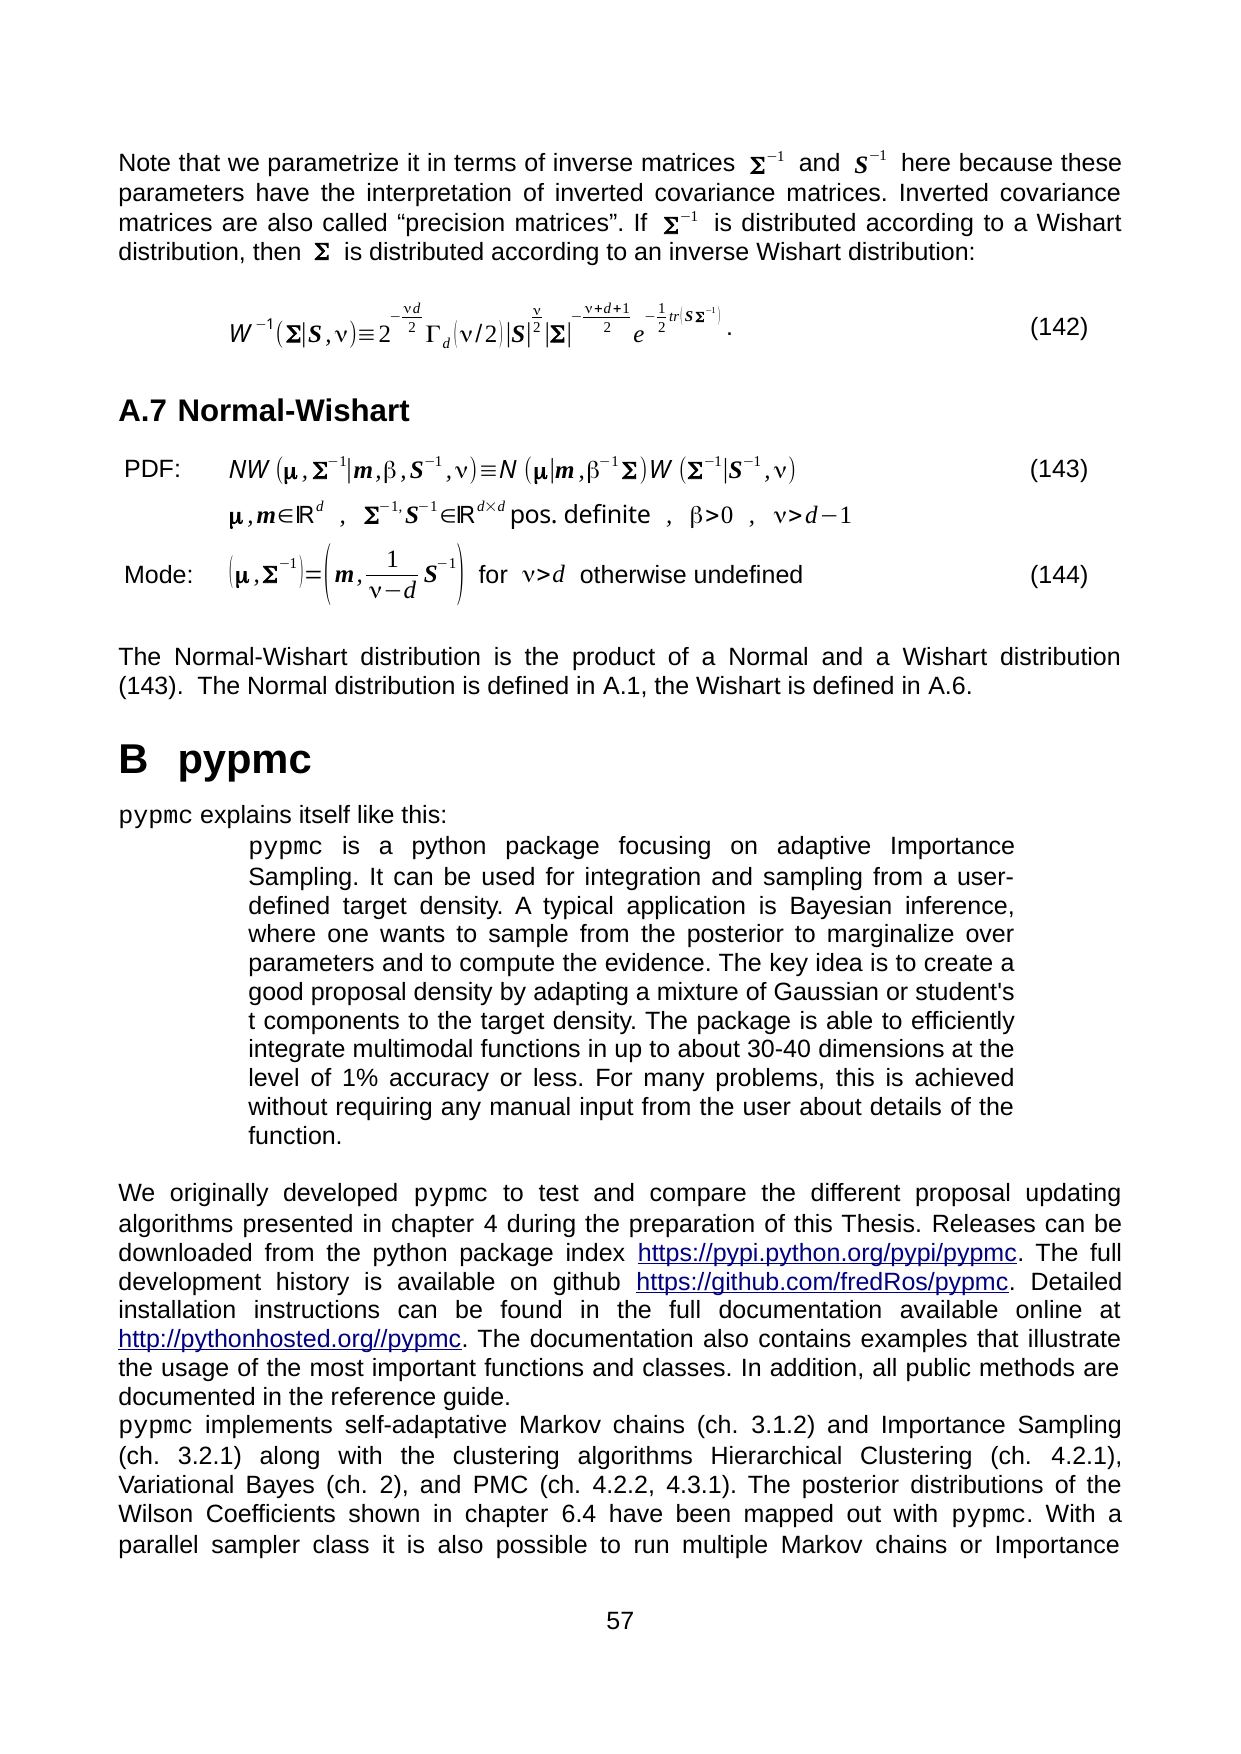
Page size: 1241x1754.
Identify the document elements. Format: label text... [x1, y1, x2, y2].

table_header [1024, 491, 1123, 536]
title Normal-Wishart [118, 392, 1122, 428]
text pypmc explains itself like this: [118, 800, 1122, 831]
text pypmc is a python package focusing on adaptive Importance Sampling. It can be used for integration and sampling from a user-defined target density. A typical application is Bayesian inference, where one wants to sample from the posterior to marginalize over parameters and to compute the evidence. The key idea is to create a good proposal density by adapting a mixture of Gaussian or student's t components to the target density. The package is able to efficiently integrate multimodal functions in up to about 30-40 dimensions at the level of 1% accuracy or less. For many problems, this is achieved without requiring any manual input from the user about details of the function. [248, 831, 1016, 1149]
table_header PDF: [118, 446, 216, 491]
text Note that we parametrize it in terms of inverse matrices and here because these parameters have the interpretation of inverted covariance matrices. Inverted covariance matrices are also called “precision matrices”. If is distributed according to a Wishart distribution, then is distributed according to an inverse Wishart distribution: [118, 147, 1122, 265]
table_header [217, 491, 1024, 536]
text We originally developed pypmc to test and compare the different proposal updating algorithms presented in chapter 4 during the preparation of this Thesis. Releases can be downloaded from the python package index https://pypi.python.org/pypi/pypmc. The full development history is available on github https://github.com/fredRos/pypmc. Detailed installation instructions can be found in the full documentation available online at http://pythonhosted.org//pypmc. The documentation also contains examples that illustrate the usage of the most important functions and classes. In addition, all public methods are documented in the reference guide. [118, 1178, 1122, 1410]
table_cell (144) [1024, 536, 1123, 613]
table_header . [217, 294, 1024, 358]
table_header [216, 446, 1024, 491]
title pypmc [118, 734, 1122, 782]
table_header [118, 294, 217, 358]
table_cell Mode: [118, 536, 217, 613]
table_header (142) [1024, 294, 1123, 358]
text The Normal-Wishart distribution is the product of a Normal and a Wishart distribution (143). The Normal distribution is defined in A.1, the Wishart is defined in A.6. [118, 642, 1122, 699]
table_header (143) [1024, 446, 1123, 491]
text pypmc implements self-adaptative Markov chains (ch. 3.1.2) and Importance Sampling (ch. 3.2.1) along with the clustering algorithms Hierarchical Clustering (ch. 4.2.1), Variational Bayes (ch. 2), and PMC (ch. 4.2.2, 4.3.1). The posterior distributions of the Wilson Coefficients shown in chapter 6.4 have been mapped out with pypmc. With a parallel sampler class it is also possible to run multiple Markov chains or Importance [118, 1410, 1122, 1558]
table_cell for otherwise undefined [217, 536, 1024, 613]
table_header [118, 491, 217, 536]
